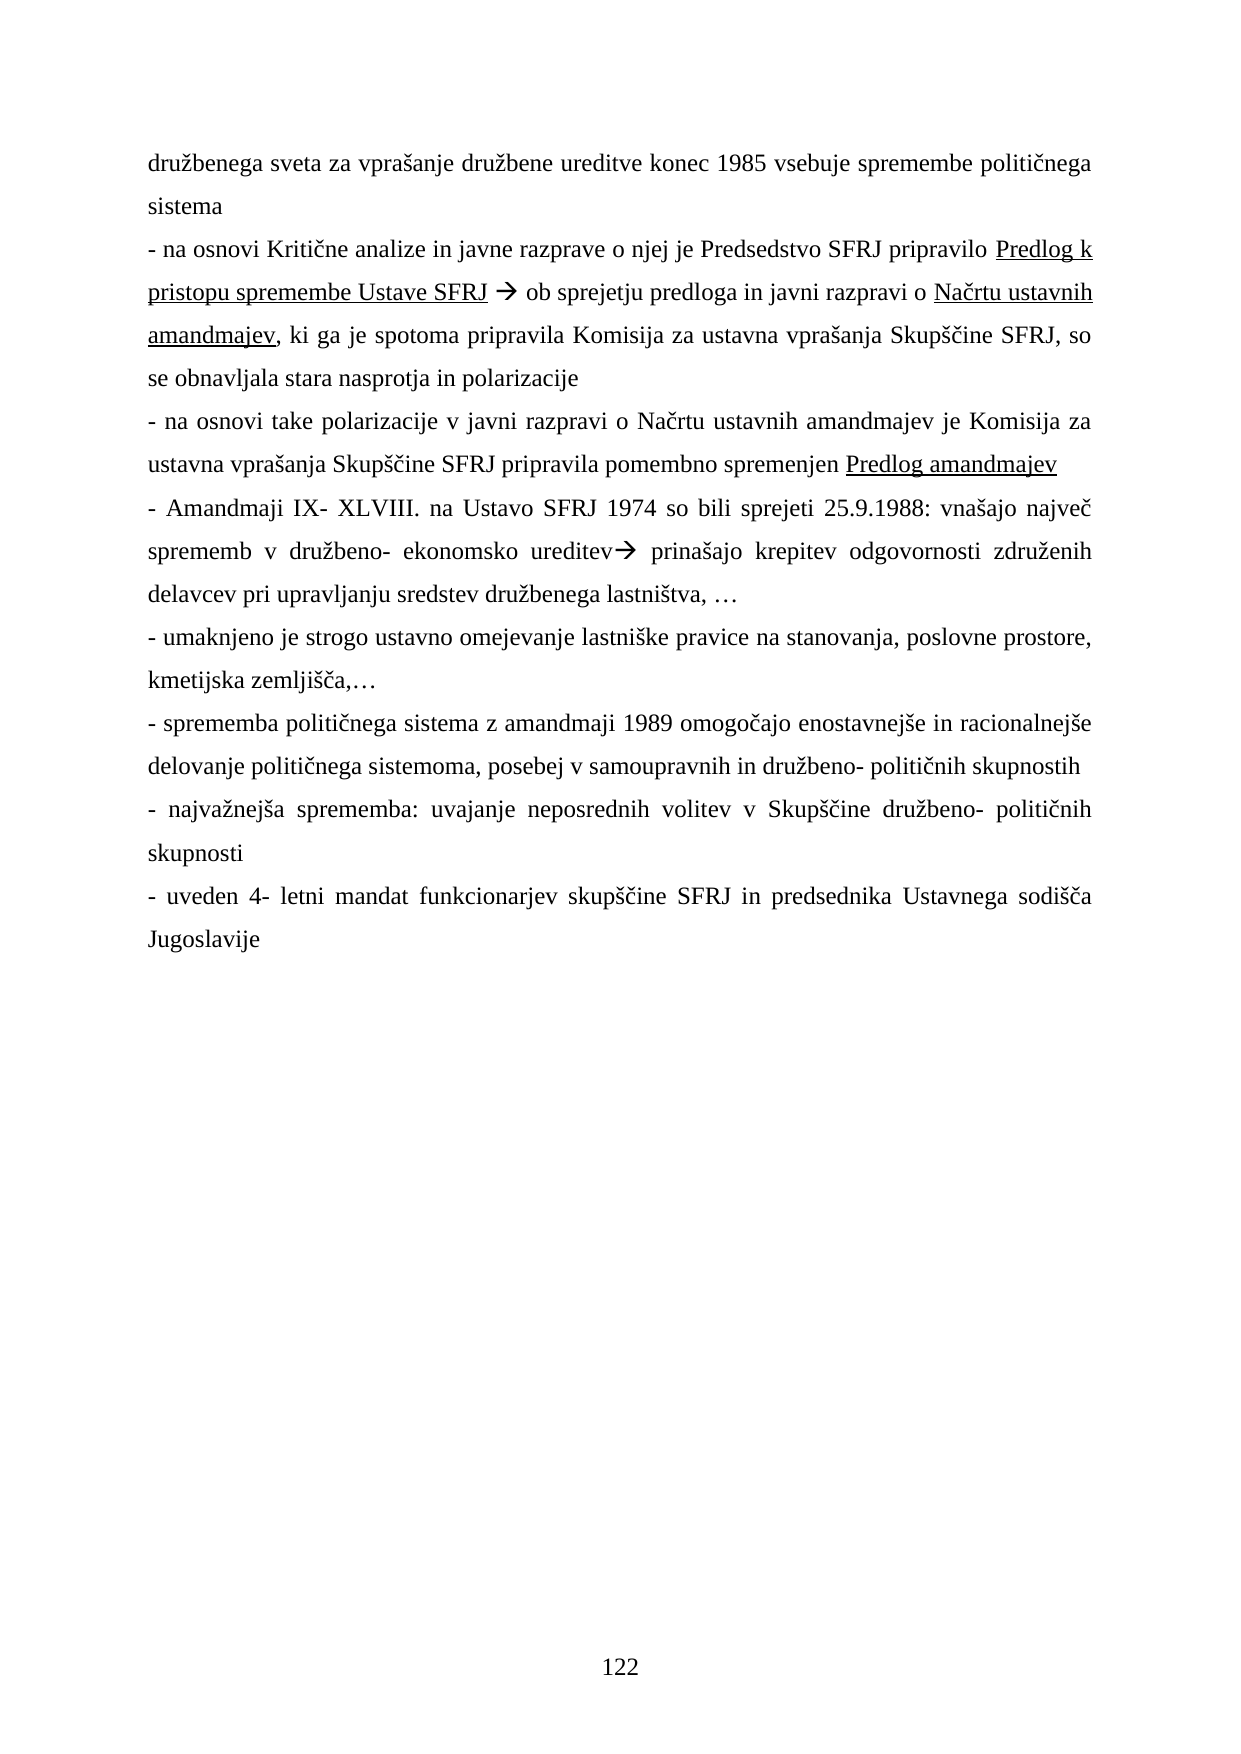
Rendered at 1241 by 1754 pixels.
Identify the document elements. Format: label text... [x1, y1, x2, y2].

text - najvažnejša sprememba: uvajanje neposrednih volitev v Skupščine družbeno- političnih skupnosti [148, 794, 1092, 866]
text družbenega sveta za vprašanje družbene ureditve konec 1985 vsebuje spremembe političnega sistema [148, 148, 1092, 219]
text - Amandmaji IX- XLVIII. na Ustavo SFRJ 1974 so bili sprejeti 25.9.1988: vnašajo največ sprememb v družbeno- ekonomsko ureditev prinašajo krepitev odgovornosti združenih delavcev pri upravljanju sredstev družbenega lastništva, … [148, 493, 1092, 608]
text - umaknjeno je strogo ustavno omejevanje lastniške pravice na stanovanja, poslovne prostore, kmetijska zemljišča,… [148, 622, 1092, 694]
text - na osnovi take polarizacije v javni razpravi o Načrtu ustavnih amandmajev je Komisija za ustavna vprašanja Skupščine SFRJ pripravila pomembno spremenjen Predlog amandmajev [148, 406, 1092, 478]
text - uveden 4- letni mandat funkcionarjev skupščine SFRJ in predsednika Ustavnega sodišča Jugoslavije [148, 881, 1092, 953]
text - na osnovi Kritične analize in javne razprave o njej je Predsedstvo SFRJ pripravilo Predlog k pristopu spremembe Ustave SFRJ  ob sprejetju predloga in javni razpravi o Načrtu ustavnih amandmajev, ki ga je spotoma pripravila Komisija za ustavna vprašanja Skupščine SFRJ, so se obnavljala stara nasprotja in polarizacije [148, 234, 1092, 392]
text - sprememba političnega sistema z amandmaji 1989 omogočajo enostavnejše in racionalnejše delovanje političnega sistemoma, posebej v samoupravnih in družbeno- političnih skupnostih [148, 708, 1092, 780]
